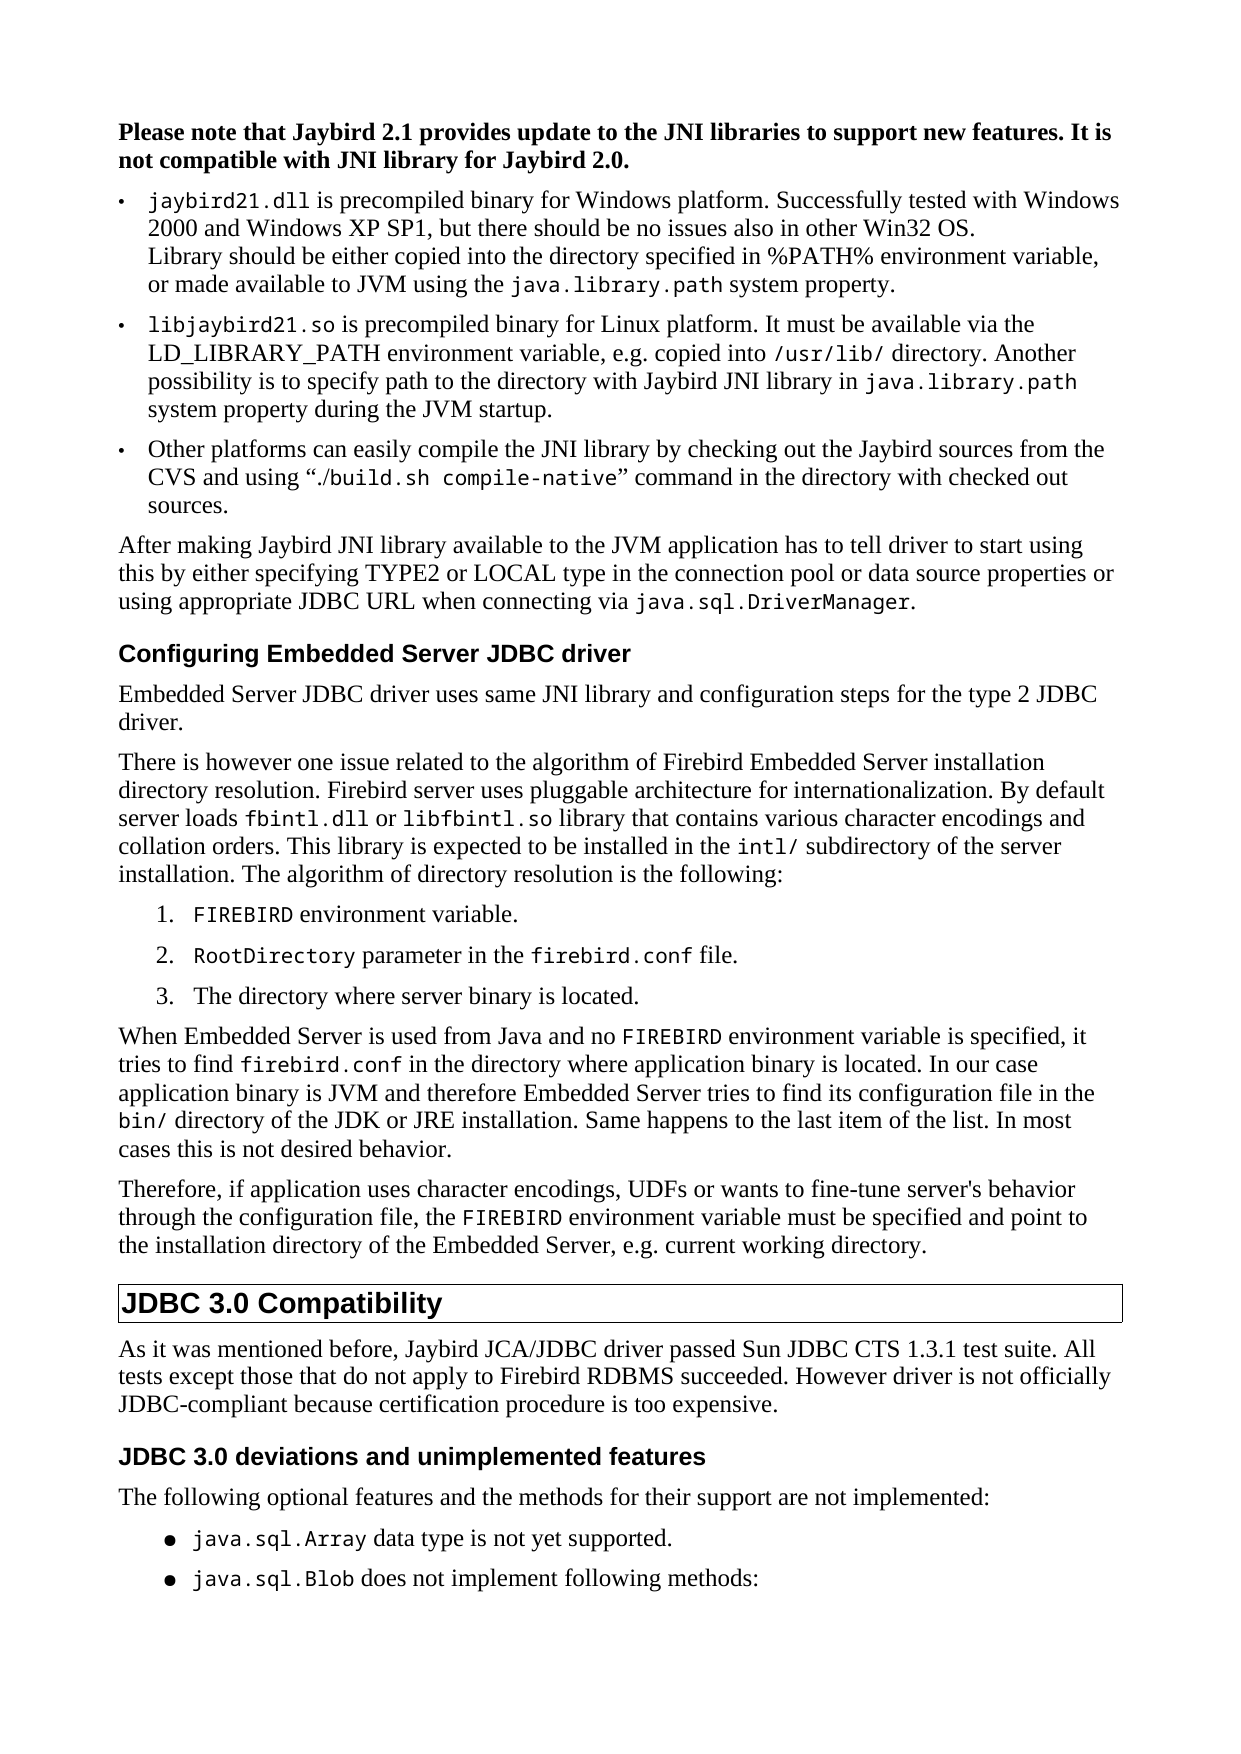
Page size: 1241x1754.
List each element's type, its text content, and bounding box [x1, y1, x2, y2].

list libjaybird21.so is precompiled binary for Linux platform. It must be available via the LD_LIBRARY_PATH environment variable, e.g. copied into /usr/lib/ directory. Another possibility is to specify path to the directory with Jaybird JNI library in java.library.path system property during the JVM startup. [118, 310, 1122, 423]
subtitle JDBC 3.0 Compatibility [119, 1285, 1122, 1322]
list java.sql.Blob does not implement following methods: [162, 1564, 1122, 1593]
subtitle JDBC 3.0 deviations and unimplemented features [118, 1443, 1122, 1471]
list FIREBIRD environment variable. [156, 901, 1122, 929]
text Embedded Server JDBC driver uses same JNI library and configuration steps for the type 2 JDBC driver. [118, 681, 1122, 736]
text Therefore, if application uses character encodings, UDFs or wants to fine-tune server's behavior through the configuration file, the FIREBIRD environment variable must be specified and point to the installation directory of the Embedded Server, e.g. current working directory. [118, 1175, 1122, 1258]
list Other platforms can easily compile the JNI library by checking out the Jaybird sources from the CVS and using “./build.sh compile-native” command in the directory with checked out sources. [118, 435, 1122, 519]
text Please note that Jaybird 2.1 provides update to the JNI libraries to support new features. It is not compatible with JNI library for Jaybird 2.0. [118, 118, 1122, 173]
subtitle Configuring Embedded Server JDBC driver [118, 640, 1122, 668]
text There is however one issue related to the algorithm of Firebird Embedded Server installation directory resolution. Firebird server uses pluggable architecture for internationalization. By default server loads fbintl.dll or libfbintl.so library that contains various character encodings and collation orders. This library is expected to be installed in the intl/ subdirectory of the server installation. The algorithm of directory resolution is the following: [118, 748, 1122, 888]
list jaybird21.dll is precompiled binary for Windows platform. Successfully tested with Windows 2000 and Windows XP SP1, but there should be no issues also in other Win32 OS. Library should be either copied into the directory specified in %PATH% environment variable, or made available to JVM using the java.library.path system property. [118, 186, 1122, 298]
text When Embedded Server is used from Java and no FIREBIRD environment variable is specified, it tries to find firebird.conf in the directory where application binary is located. In our case application binary is JVM and therefore Embedded Server tries to find its configuration file in the bin/ directory of the JDK or JRE installation. Same happens to the last item of the list. In most cases this is not desired behavior. [118, 1022, 1122, 1162]
text After making Jaybird JNI library available to the JVM application has to tell driver to start using this by either specifying TYPE2 or LOCAL type in the connection pool or data source properties or using appropriate JDBC URL when connecting via java.sql.DriverManager. [118, 531, 1122, 615]
list java.sql.Array data type is not yet supported. [162, 1524, 1122, 1552]
list The directory where server binary is located. [156, 982, 1122, 1010]
text The following optional features and the methods for their support are not implemented: [118, 1483, 1122, 1511]
list RootDirectory parameter in the firebird.conf file. [156, 941, 1122, 969]
text As it was mentioned before, Jaybird JCA/JDBC driver passed Sun JDBC CTS 1.3.1 test suite. All tests except those that do not apply to Firebird RDBMS succeeded. However driver is not officially JDBC-compliant because certification procedure is too expensive. [118, 1335, 1122, 1418]
